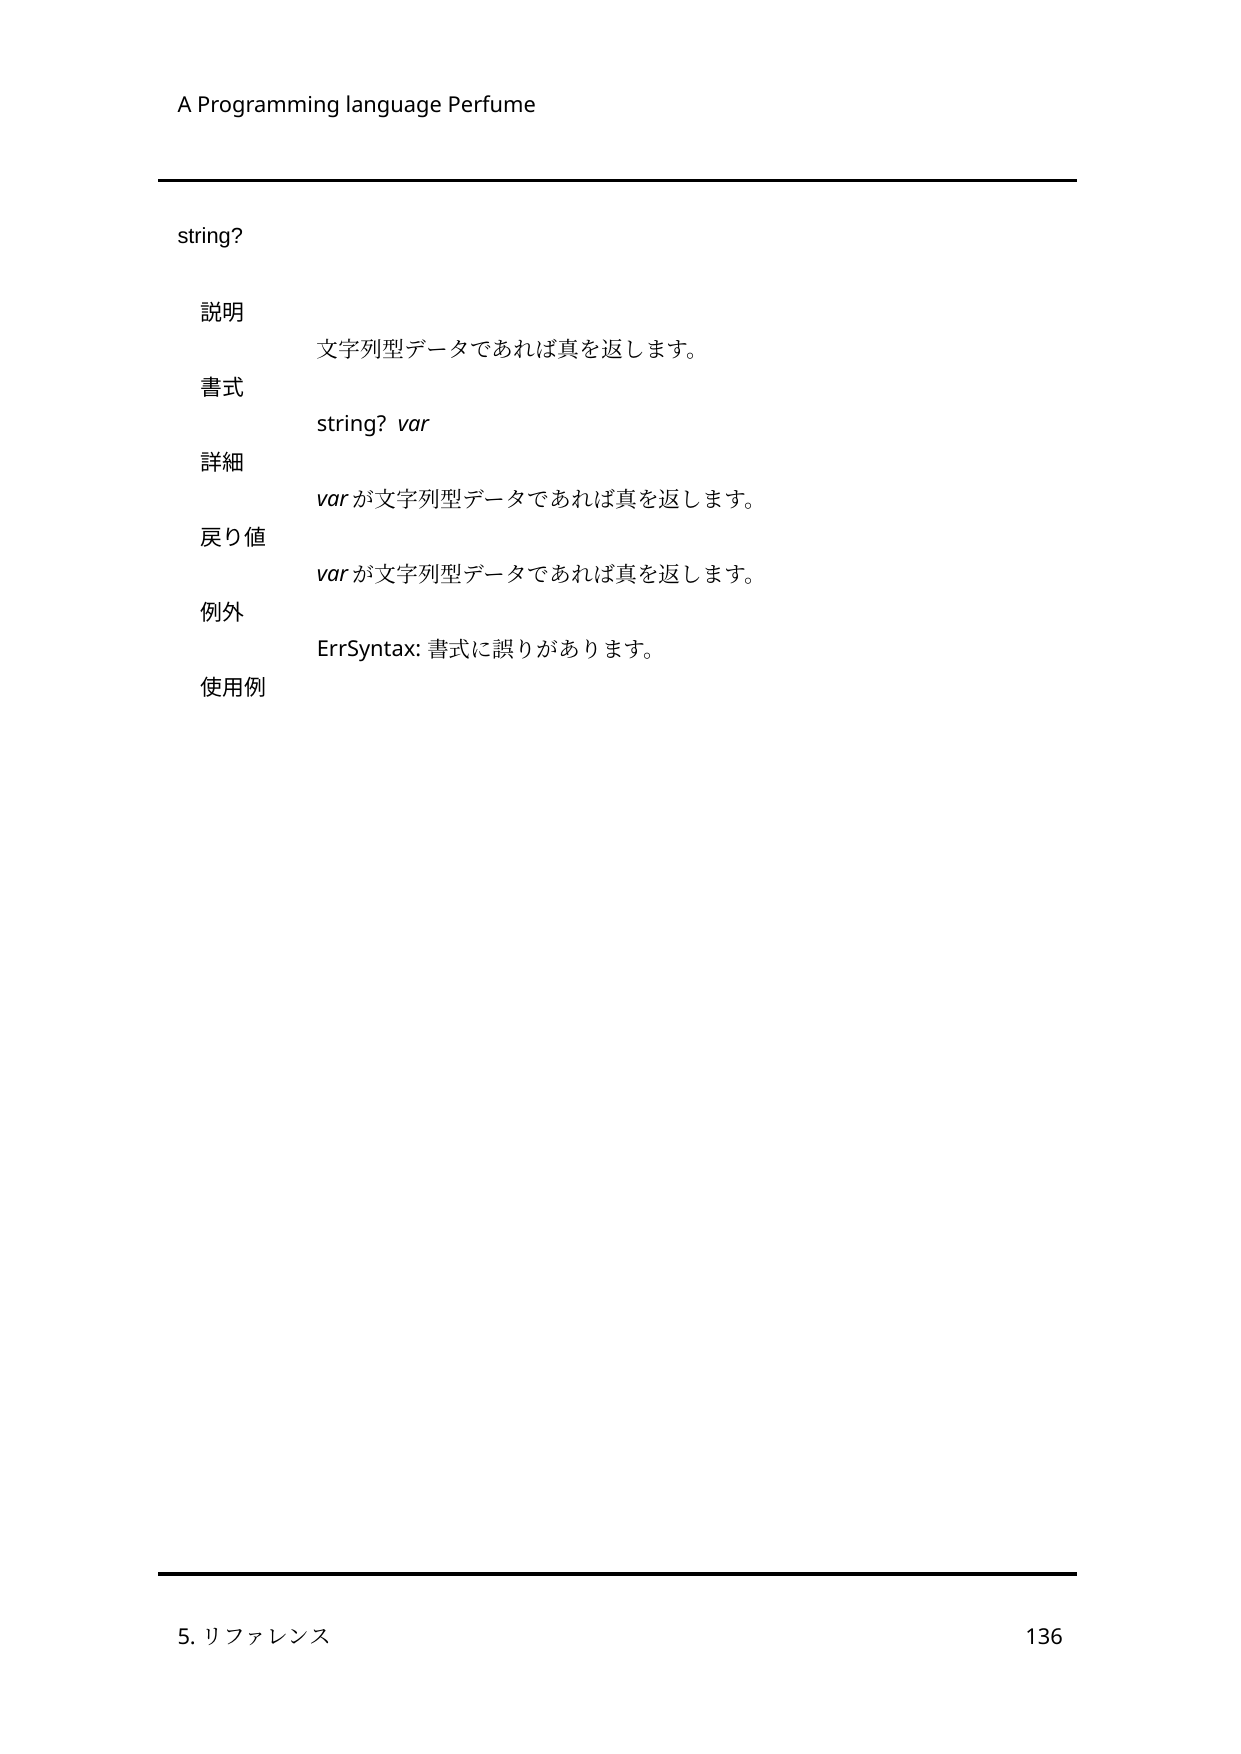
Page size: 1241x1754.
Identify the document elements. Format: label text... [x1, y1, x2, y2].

table_cell [317, 667, 1063, 742]
table_cell 戻り値 [200, 517, 317, 592]
subtitle string? [177, 217, 1063, 254]
table_cell 詳細 [200, 442, 317, 517]
table_cell 使用例 [200, 667, 317, 742]
table_cell string? var [317, 367, 1063, 442]
table_header 文字列型データであれば真を返します。 [317, 292, 1063, 367]
table_cell 例外 [200, 592, 317, 667]
table_cell 書式 [200, 367, 317, 442]
table_cell varが文字列型データであれば真を返します。 [317, 517, 1063, 592]
table_cell ErrSyntax: 書式に誤りがあります。 [317, 592, 1063, 667]
table_cell varが文字列型データであれば真を返します。 [317, 442, 1063, 517]
table_header 説明 [200, 292, 317, 367]
